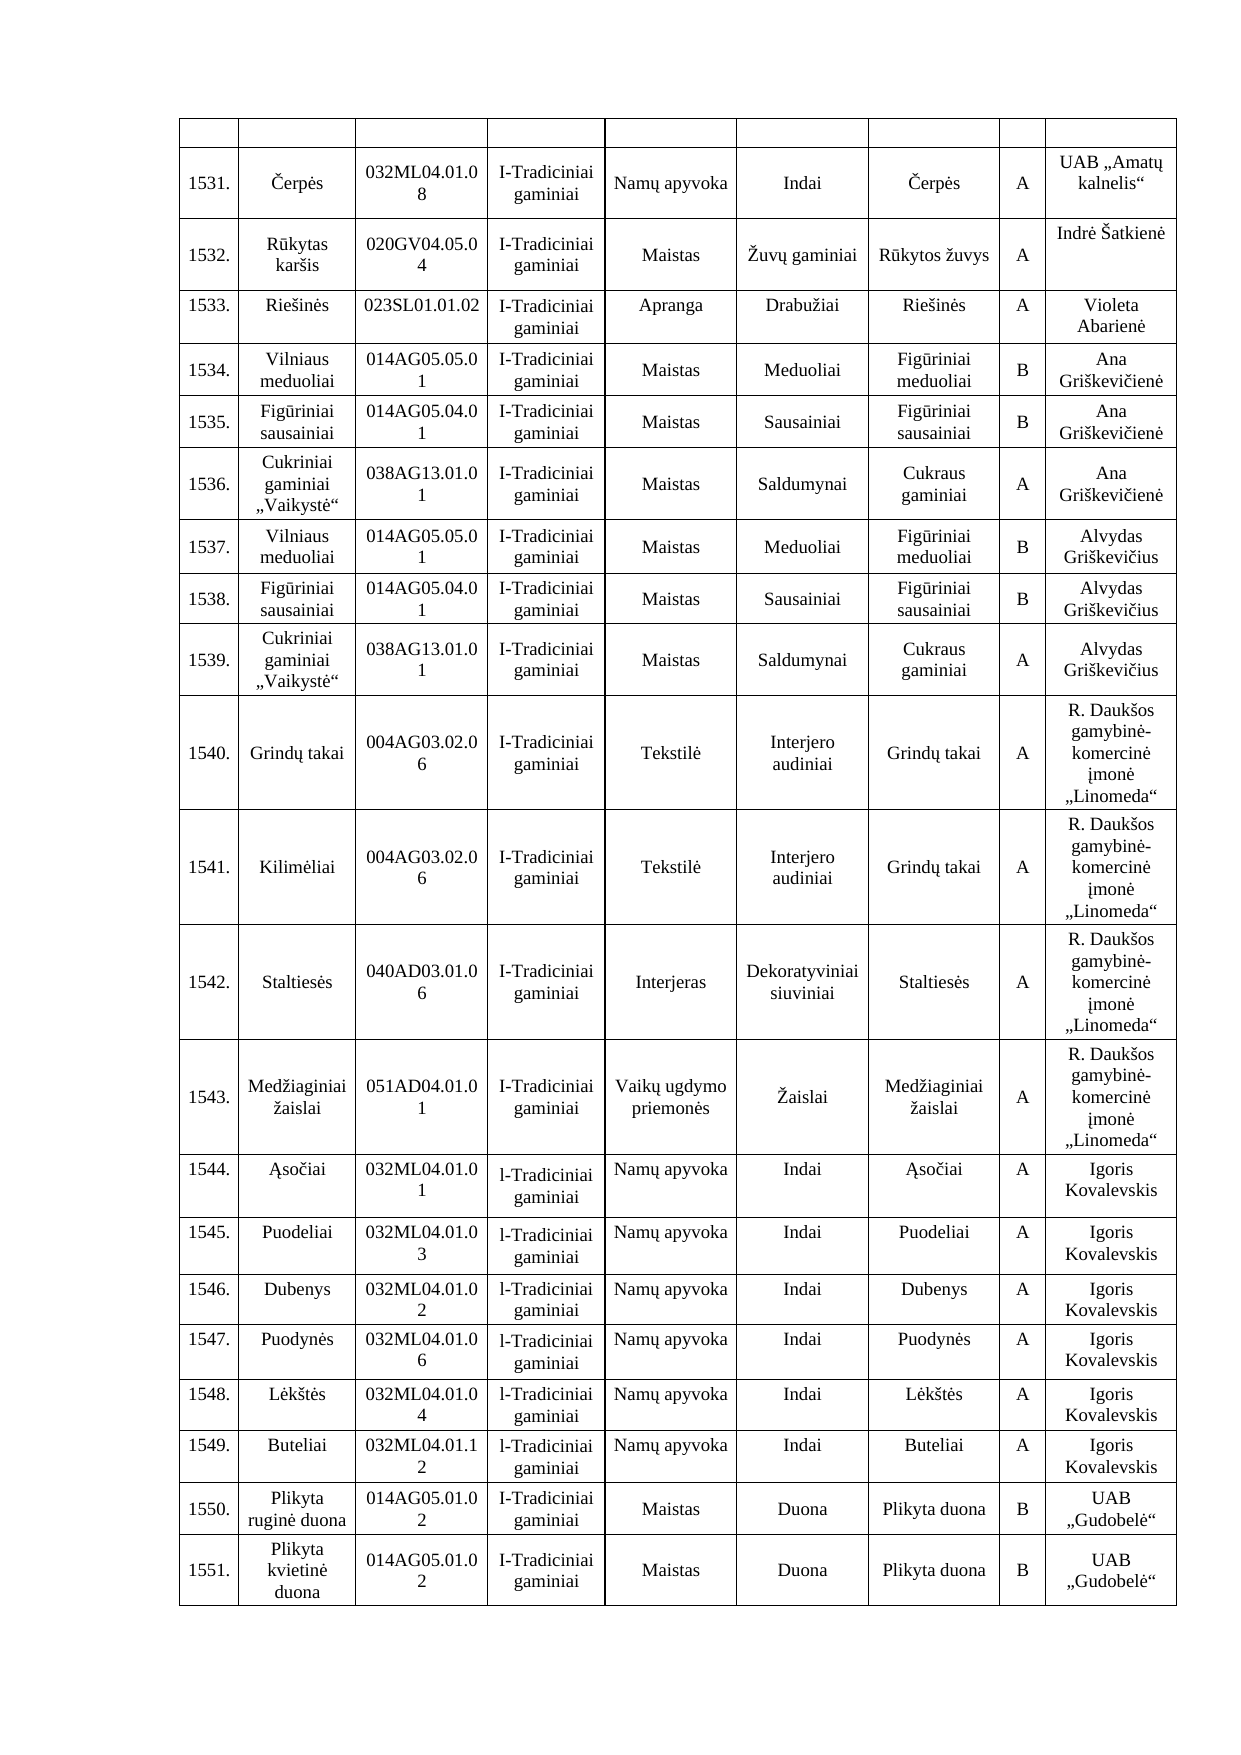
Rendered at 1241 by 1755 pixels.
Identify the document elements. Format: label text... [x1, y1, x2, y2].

table_cell A [1000, 624, 1045, 695]
table_cell Violeta Abarienė [1046, 291, 1176, 343]
table_cell Vaikų ugdymo priemonės [606, 1040, 736, 1153]
table_cell Igoris Kovalevskis [1046, 1325, 1176, 1379]
table_cell Figūriniai meduoliai [869, 520, 999, 573]
table_cell [1177, 1274, 1182, 1324]
table_cell 1534. [180, 344, 238, 395]
table_cell [175, 447, 179, 519]
table_cell Namų apyvoka [606, 1275, 736, 1324]
table_cell [175, 573, 179, 623]
table_cell I-Tradiciniai gaminiai [488, 696, 604, 809]
table_cell [175, 623, 179, 695]
table_cell UAB „Amatų kalnelis“ [1046, 148, 1176, 218]
table_cell B [1000, 574, 1045, 623]
table_cell 014AG05.01.02 [356, 1483, 487, 1534]
table_cell [1177, 147, 1182, 218]
table_cell [175, 924, 179, 1039]
table_cell 038AG13.01.01 [356, 624, 487, 695]
table_cell [1177, 1482, 1182, 1534]
table_cell 1541. [180, 810, 238, 924]
table_cell 1544. [180, 1155, 238, 1217]
table_cell Maistas [606, 219, 736, 290]
table_cell Maistas [606, 344, 736, 395]
table_cell Ąsočiai [869, 1155, 999, 1217]
table_cell 032ML04.01.08 [356, 148, 487, 218]
table_cell Meduoliai [737, 520, 868, 573]
table_cell Kilimėliai [239, 810, 355, 924]
table_cell 014AG05.05.01 [356, 520, 487, 573]
table_cell Dubenys [869, 1275, 999, 1324]
table_cell 040AD03.01.06 [356, 925, 487, 1039]
table_cell Dekoratyviniai siuviniai [737, 925, 868, 1039]
table_cell Čerpės [869, 148, 999, 218]
table_cell l-Tradiciniai gaminiai [488, 1275, 604, 1324]
table_cell I-Tradiciniai gaminiai [488, 810, 604, 924]
table_cell I-Tradiciniai gaminiai [488, 1483, 604, 1534]
table_cell Tekstilė [606, 696, 736, 809]
table_cell 032ML04.01.12 [356, 1431, 487, 1482]
table_cell 1536. [180, 448, 238, 519]
table_cell [1177, 290, 1182, 343]
table_cell [175, 695, 179, 809]
table_cell Ąsočiai [239, 1155, 355, 1217]
table_cell [1177, 1534, 1182, 1605]
table_cell Namų apyvoka [606, 1218, 736, 1274]
table_cell A [1000, 810, 1045, 924]
table_cell 1539. [180, 624, 238, 695]
table_cell [1177, 218, 1182, 290]
table_cell Žuvų gaminiai [737, 219, 868, 290]
table_cell Medžiaginiai žaislai [869, 1040, 999, 1153]
table_cell [488, 119, 604, 147]
table_cell 1531. [180, 148, 238, 218]
table_cell [1177, 1324, 1182, 1379]
table_cell Cukriniai gaminiai „Vaikystė“ [239, 624, 355, 695]
table_cell Figūriniai sausainiai [239, 574, 355, 623]
table_cell Vilniaus meduoliai [239, 520, 355, 573]
table_cell A [1000, 1155, 1045, 1217]
table_cell [1177, 809, 1182, 924]
table_cell Namų apyvoka [606, 1380, 736, 1430]
table_cell Indai [737, 1275, 868, 1324]
table_cell I-Tradiciniai gaminiai [488, 291, 604, 343]
table_cell Figūriniai sausainiai [869, 574, 999, 623]
table_cell [175, 1430, 179, 1482]
table_cell [1177, 573, 1182, 623]
table_cell [1177, 695, 1182, 809]
table_cell 1533. [180, 291, 238, 343]
table_cell [1000, 119, 1045, 147]
table_cell [175, 809, 179, 924]
table_cell [1177, 623, 1182, 695]
table_cell Igoris Kovalevskis [1046, 1155, 1176, 1217]
table_cell Cukraus gaminiai [869, 624, 999, 695]
table_cell B [1000, 344, 1045, 395]
table_cell Riešinės [239, 291, 355, 343]
table_cell A [1000, 1040, 1045, 1153]
table_cell 032ML04.01.06 [356, 1325, 487, 1379]
table_cell I-Tradiciniai gaminiai [488, 925, 604, 1039]
table_cell A [1000, 219, 1045, 290]
table_cell Indai [737, 1380, 868, 1430]
table_cell 020GV04.05.04 [356, 219, 487, 290]
table_cell 032ML04.01.03 [356, 1218, 487, 1274]
table_cell [175, 343, 179, 395]
table_cell Namų apyvoka [606, 1325, 736, 1379]
table_cell Figūriniai sausainiai [869, 396, 999, 447]
table_cell Maistas [606, 520, 736, 573]
table_cell 1547. [180, 1325, 238, 1379]
table_cell A [1000, 696, 1045, 809]
table_cell Čerpės [239, 148, 355, 218]
table_cell Vilniaus meduoliai [239, 344, 355, 395]
table_cell Alvydas Griškevičius [1046, 624, 1176, 695]
table_cell Plikyta duona [869, 1535, 999, 1605]
table_cell Igoris Kovalevskis [1046, 1380, 1176, 1430]
table_cell Maistas [606, 448, 736, 519]
table_cell Žaislai [737, 1040, 868, 1153]
table_cell Maistas [606, 396, 736, 447]
table_cell I-Tradiciniai gaminiai [488, 219, 604, 290]
table_cell Grindų takai [869, 810, 999, 924]
table_cell Figūriniai sausainiai [239, 396, 355, 447]
table_cell Cukraus gaminiai [869, 448, 999, 519]
table_cell UAB „Gudobelė“ [1046, 1535, 1176, 1605]
table_cell Plikyta kvietinė duona [239, 1535, 355, 1605]
table_cell A [1000, 148, 1045, 218]
table_cell [175, 290, 179, 343]
table_cell R. Daukšos gamybinė-komercinė įmonė „Linomeda“ [1046, 696, 1176, 809]
table_cell [1177, 118, 1182, 147]
table_cell Grindų takai [869, 696, 999, 809]
table_cell Staltiesės [869, 925, 999, 1039]
table_cell Igoris Kovalevskis [1046, 1275, 1176, 1324]
table_cell Lėkštės [239, 1380, 355, 1430]
table_cell Ana Griškevičienė [1046, 396, 1176, 447]
table_cell 1542. [180, 925, 238, 1039]
table_cell [1046, 119, 1176, 147]
table_cell [1177, 519, 1182, 573]
table_cell 1548. [180, 1380, 238, 1430]
table_cell Indai [737, 1155, 868, 1217]
table_cell Puodeliai [239, 1218, 355, 1274]
table_cell [1177, 1217, 1182, 1274]
table_cell Igoris Kovalevskis [1046, 1431, 1176, 1482]
table_cell A [1000, 1218, 1045, 1274]
table_cell 032ML04.01.02 [356, 1275, 487, 1324]
table_cell Sausainiai [737, 396, 868, 447]
table_cell 004AG03.02.06 [356, 810, 487, 924]
table_cell I-Tradiciniai gaminiai [488, 148, 604, 218]
table_cell R. Daukšos gamybinė-komercinė įmonė „Linomeda“ [1046, 1040, 1176, 1153]
table_cell Puodynės [869, 1325, 999, 1379]
table_cell Indai [737, 1218, 868, 1274]
table_cell [175, 118, 179, 147]
table_cell 014AG05.04.01 [356, 574, 487, 623]
table_cell Ana Griškevičienė [1046, 448, 1176, 519]
table_cell Rūkytos žuvys [869, 219, 999, 290]
table_cell [1177, 343, 1182, 395]
table_cell R. Daukšos gamybinė-komercinė įmonė „Linomeda“ [1046, 810, 1176, 924]
table_cell Puodeliai [869, 1218, 999, 1274]
table_cell 1543. [180, 1040, 238, 1153]
table_cell Alvydas Griškevičius [1046, 520, 1176, 573]
table_cell l-Tradiciniai gaminiai [488, 1325, 604, 1379]
table_cell 1532. [180, 219, 238, 290]
table_cell [869, 119, 999, 147]
table_cell [175, 1482, 179, 1534]
table_cell Indai [737, 148, 868, 218]
table_cell Duona [737, 1535, 868, 1605]
table_cell [1177, 395, 1182, 447]
table_cell 014AG05.04.01 [356, 396, 487, 447]
table_cell [356, 119, 487, 147]
table_cell 032ML04.01.01 [356, 1155, 487, 1217]
table_cell 1540. [180, 696, 238, 809]
table_cell [175, 218, 179, 290]
table_cell 023SL01.01.02 [356, 291, 487, 343]
table_cell [175, 1217, 179, 1274]
table_cell Staltiesės [239, 925, 355, 1039]
table_cell A [1000, 1275, 1045, 1324]
table_cell [1177, 447, 1182, 519]
table_cell Maistas [606, 1483, 736, 1534]
table_cell [175, 519, 179, 573]
table_cell Indai [737, 1431, 868, 1482]
table_cell [1177, 924, 1182, 1039]
table_cell Grindų takai [239, 696, 355, 809]
table_cell Puodynės [239, 1325, 355, 1379]
table_cell A [1000, 291, 1045, 343]
table_cell Rūkytas karšis [239, 219, 355, 290]
table_cell [606, 119, 736, 147]
table_cell l-Tradiciniai gaminiai [488, 1380, 604, 1430]
table_cell 051AD04.01.01 [356, 1040, 487, 1153]
table_cell A [1000, 1431, 1045, 1482]
table_cell 1546. [180, 1275, 238, 1324]
table_cell B [1000, 1483, 1045, 1534]
table_cell [1177, 1379, 1182, 1430]
table_cell [239, 119, 355, 147]
table_cell Namų apyvoka [606, 1431, 736, 1482]
table_cell Plikyta duona [869, 1483, 999, 1534]
table_cell Indai [737, 1325, 868, 1379]
table_cell Interjeras [606, 925, 736, 1039]
table_cell 1550. [180, 1483, 238, 1534]
table_cell [175, 1379, 179, 1430]
table_cell Apranga [606, 291, 736, 343]
table_cell R. Daukšos gamybinė-komercinė įmonė „Linomeda“ [1046, 925, 1176, 1039]
table_cell [737, 119, 868, 147]
table_cell l-Tradiciniai gaminiai [488, 1218, 604, 1274]
table_cell 1545. [180, 1218, 238, 1274]
table_cell [1177, 1154, 1182, 1217]
table_cell Tekstilė [606, 810, 736, 924]
table_cell I-Tradiciniai gaminiai [488, 520, 604, 573]
table_cell B [1000, 396, 1045, 447]
table_cell Igoris Kovalevskis [1046, 1218, 1176, 1274]
table_cell I-Tradiciniai gaminiai [488, 344, 604, 395]
table_cell 1538. [180, 574, 238, 623]
table_cell [175, 1154, 179, 1217]
table_cell 1549. [180, 1431, 238, 1482]
table_cell [175, 1324, 179, 1379]
table_cell Interjero audiniai [737, 696, 868, 809]
table_cell Dubenys [239, 1275, 355, 1324]
table_cell A [1000, 1380, 1045, 1430]
table_cell l-Tradiciniai gaminiai [488, 1155, 604, 1217]
table_cell [1177, 1039, 1182, 1153]
table_cell [175, 1534, 179, 1605]
table_cell I-Tradiciniai gaminiai [488, 396, 604, 447]
table_cell Maistas [606, 1535, 736, 1605]
table_cell [175, 1039, 179, 1153]
table_cell 014AG05.05.01 [356, 344, 487, 395]
table_cell Sausainiai [737, 574, 868, 623]
table_cell Cukriniai gaminiai „Vaikystė“ [239, 448, 355, 519]
table_cell Ana Griškevičienė [1046, 344, 1176, 395]
table_cell Meduoliai [737, 344, 868, 395]
table_cell Plikyta ruginė duona [239, 1483, 355, 1534]
table_cell Indrė Šatkienė [1046, 219, 1176, 290]
table_cell 032ML04.01.04 [356, 1380, 487, 1430]
table_cell [175, 395, 179, 447]
table_cell [180, 119, 238, 147]
table_cell Saldumynai [737, 448, 868, 519]
table_cell B [1000, 1535, 1045, 1605]
table_cell Buteliai [869, 1431, 999, 1482]
table_cell I-Tradiciniai gaminiai [488, 1040, 604, 1153]
table_cell Saldumynai [737, 624, 868, 695]
table_cell A [1000, 1325, 1045, 1379]
table_cell Alvydas Griškevičius [1046, 574, 1176, 623]
table_cell 1537. [180, 520, 238, 573]
table_cell Maistas [606, 574, 736, 623]
table_cell Drabužiai [737, 291, 868, 343]
table_cell [175, 1274, 179, 1324]
table_cell I-Tradiciniai gaminiai [488, 1535, 604, 1605]
table_cell Figūriniai meduoliai [869, 344, 999, 395]
table_cell Namų apyvoka [606, 1155, 736, 1217]
table_cell Interjero audiniai [737, 810, 868, 924]
table_cell 014AG05.01.02 [356, 1535, 487, 1605]
table_cell UAB „Gudobelė“ [1046, 1483, 1176, 1534]
table_cell Lėkštės [869, 1380, 999, 1430]
table_cell Buteliai [239, 1431, 355, 1482]
table_cell Maistas [606, 624, 736, 695]
table_cell Namų apyvoka [606, 148, 736, 218]
table_cell Medžiaginiai žaislai [239, 1040, 355, 1153]
table_cell 038AG13.01.01 [356, 448, 487, 519]
table_cell 004AG03.02.06 [356, 696, 487, 809]
table_cell [1177, 1430, 1182, 1482]
table_cell [175, 147, 179, 218]
table_cell I-Tradiciniai gaminiai [488, 574, 604, 623]
table_cell 1535. [180, 396, 238, 447]
table_cell 1551. [180, 1535, 238, 1605]
table_cell l-Tradiciniai gaminiai [488, 1431, 604, 1482]
table_cell Duona [737, 1483, 868, 1534]
table_cell A [1000, 925, 1045, 1039]
table_cell A [1000, 448, 1045, 519]
table_cell I-Tradiciniai gaminiai [488, 448, 604, 519]
table_cell B [1000, 520, 1045, 573]
table_cell Riešinės [869, 291, 999, 343]
table_cell I-Tradiciniai gaminiai [488, 624, 604, 695]
